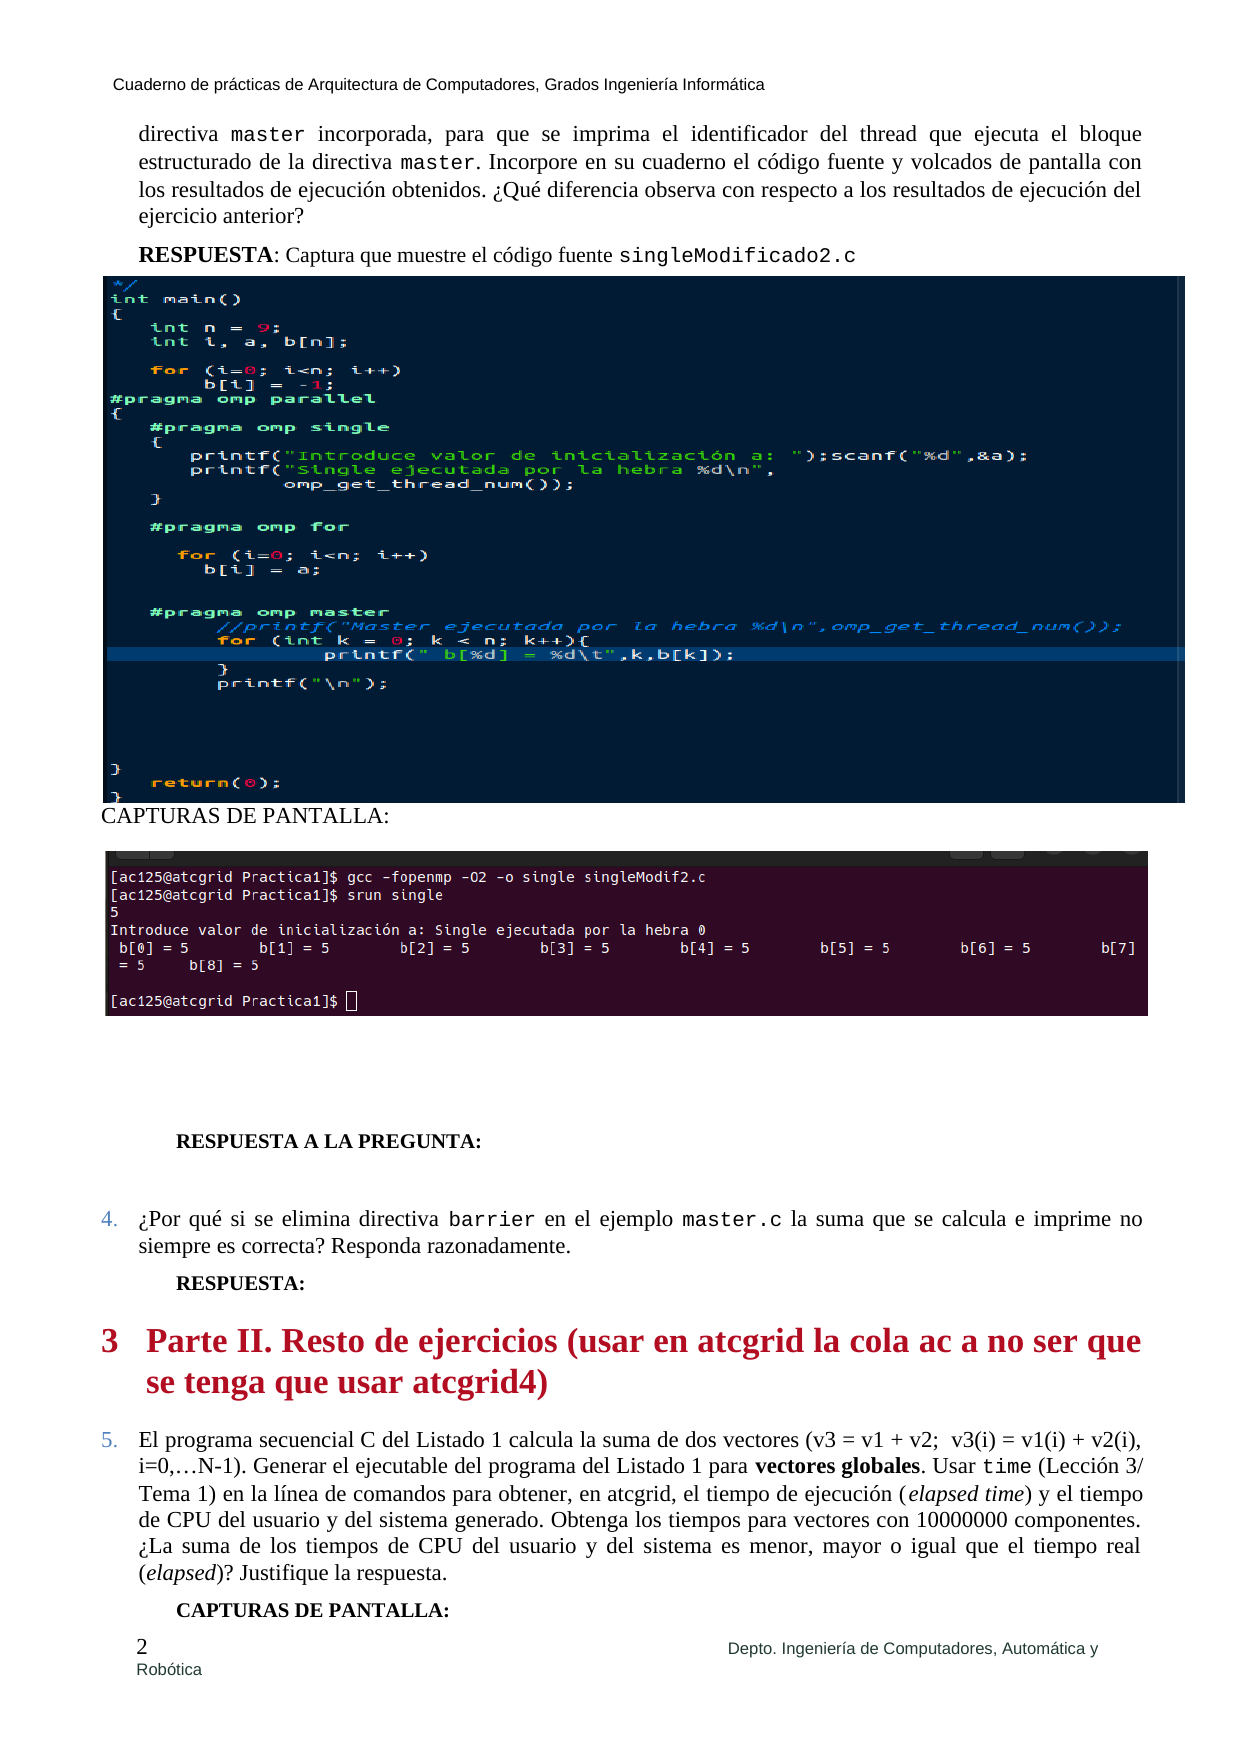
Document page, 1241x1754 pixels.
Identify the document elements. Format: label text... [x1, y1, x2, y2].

list directiva master incorporada, para que se imprima el identificador del thread que ejecuta el bloque estructurado de la directiva master. Incorpore en su cuaderno el código fuente y volcados de pantalla con los resultados de ejecución obtenidos. ¿Qué diferencia observa con respecto a los resultados de ejecución del ejercicio anterior? [101, 121, 1143, 228]
picture [105, 851, 1148, 1016]
text RESPUESTA: Captura que muestre el código fuente singleModificado2.c [138, 241, 1143, 268]
text RESPUESTA: [176, 1271, 1143, 1295]
text CAPTURAS DE PANTALLA: [176, 1598, 1143, 1622]
text RESPUESTA A LA PREGUNTA: [176, 1129, 1143, 1153]
list ¿Por qué si se elimina directiva barrier en el ejemplo master.c la suma que se calcula e imprime no siempre es correcta? Responda razonadamente. [101, 1205, 1143, 1259]
text CAPTURAS DE PANTALLA: [101, 803, 1143, 829]
picture [103, 276, 1185, 803]
list El programa secuencial C del Listado 1 calcula la suma de dos vectores (v3 = v1 + v2; v3(i) = v1(i) + v2(i), i=0,…N-1). Generar el ejecutable del programa del Listado 1 para vectores globales. Usar time (Lección 3/ Tema 1) en la línea de comandos para obtener, en atcgrid, el tiempo de ejecución (elapsed time) y el tiempo de CPU del usuario y del sistema generado. Obtenga los tiempos para vectores con 10000000 componentes. ¿La suma de los tiempos de CPU del usuario y del sistema es menor, mayor o igual que el tiempo real (elapsed)? Justifique la respuesta. [101, 1426, 1143, 1585]
subtitle Parte II. Resto de ejercicios (usar en atcgrid la cola ac a no ser que se tenga que usar atcgrid4) [101, 1320, 1143, 1401]
